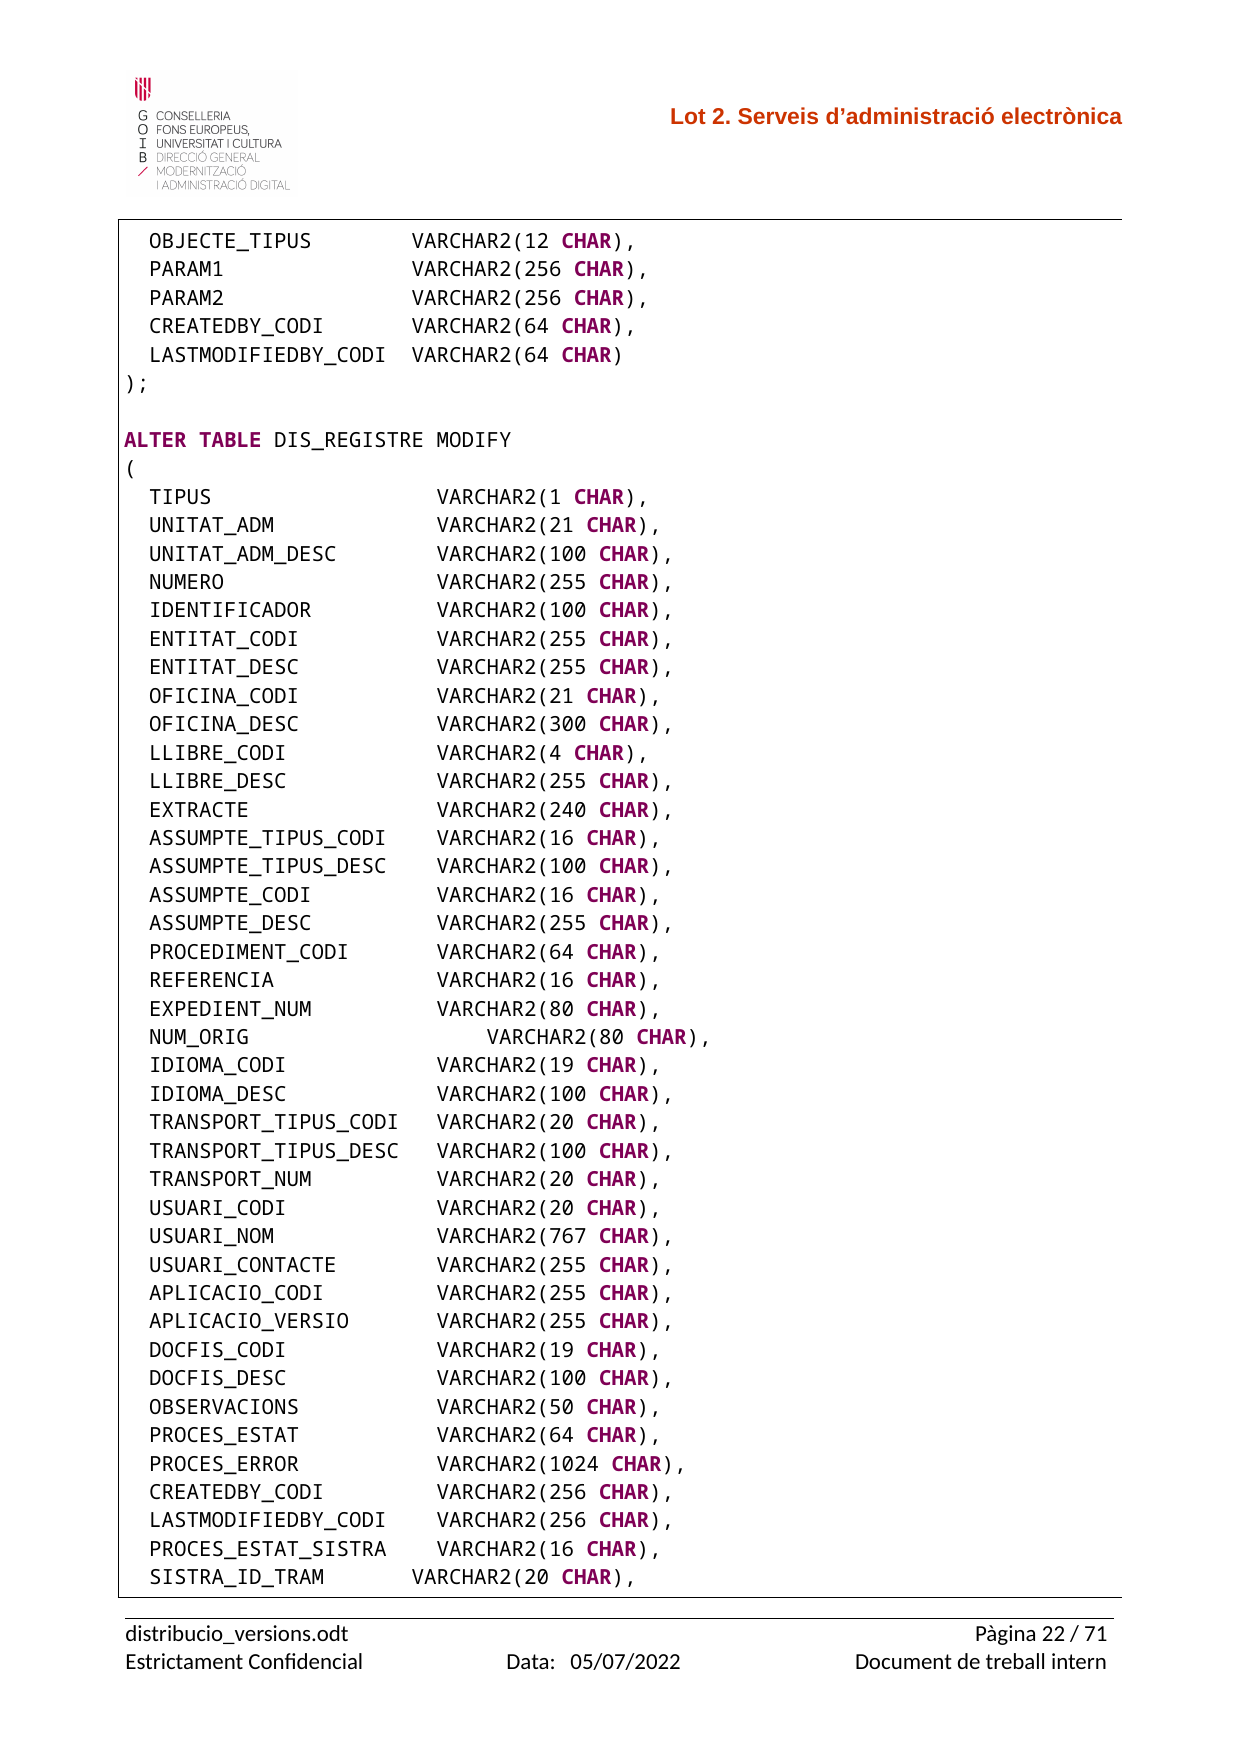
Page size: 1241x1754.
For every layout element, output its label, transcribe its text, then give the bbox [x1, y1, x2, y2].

picture [126, 70, 299, 197]
table_header OBJECTE_TIPUS VARCHAR2(12 CHAR), PARAM1 VARCHAR2(256 CHAR), PARAM2 VARCHAR2(256 CHAR), CREATEDBY_CODI VARCHAR2(64 CHAR), LASTMODIFIEDBY_CODI VARCHAR2(64 CHAR) ); ALTER TABLE DIS_REGISTRE MODIFY ( TIPUS VARCHAR2(1 CHAR), UNITAT_ADM VARCHAR2(21 CHAR), UNITAT_ADM_DESC VARCHAR2(100 CHAR), NUMERO VARCHAR2(255 CHAR), IDENTIFICADOR VARCHAR2(100 CHAR), ENTITAT_CODI VARCHAR2(255 CHAR), ENTITAT_DESC VARCHAR2(255 CHAR), OFICINA_CODI VARCHAR2(21 CHAR), OFICINA_DESC VARCHAR2(300 CHAR), LLIBRE_CODI VARCHAR2(4 CHAR), LLIBRE_DESC VARCHAR2(255 CHAR), EXTRACTE VARCHAR2(240 CHAR), ASSUMPTE_TIPUS_CODI VARCHAR2(16 CHAR), ASSUMPTE_TIPUS_DESC VARCHAR2(100 CHAR), ASSUMPTE_CODI VARCHAR2(16 CHAR), ASSUMPTE_DESC VARCHAR2(255 CHAR), PROCEDIMENT_CODI VARCHAR2(64 CHAR), REFERENCIA VARCHAR2(16 CHAR), EXPEDIENT_NUM VARCHAR2(80 CHAR), NUM_ORIG VARCHAR2(80 CHAR), IDIOMA_CODI VARCHAR2(19 CHAR), IDIOMA_DESC VARCHAR2(100 CHAR), TRANSPORT_TIPUS_CODI VARCHAR2(20 CHAR), TRANSPORT_TIPUS_DESC VARCHAR2(100 CHAR), TRANSPORT_NUM VARCHAR2(20 CHAR), USUARI_CODI VARCHAR2(20 CHAR), USUARI_NOM VARCHAR2(767 CHAR), USUARI_CONTACTE VARCHAR2(255 CHAR), APLICACIO_CODI VARCHAR2(255 CHAR), APLICACIO_VERSIO VARCHAR2(255 CHAR), DOCFIS_CODI VARCHAR2(19 CHAR), DOCFIS_DESC VARCHAR2(100 CHAR), OBSERVACIONS VARCHAR2(50 CHAR), PROCES_ESTAT VARCHAR2(64 CHAR), PROCES_ERROR VARCHAR2(1024 CHAR), CREATEDBY_CODI VARCHAR2(256 CHAR), LASTMODIFIEDBY_CODI VARCHAR2(256 CHAR), PROCES_ESTAT_SISTRA VARCHAR2(16 CHAR), SISTRA_ID_TRAM VARCHAR2(20 CHAR), [119, 220, 1122, 1597]
